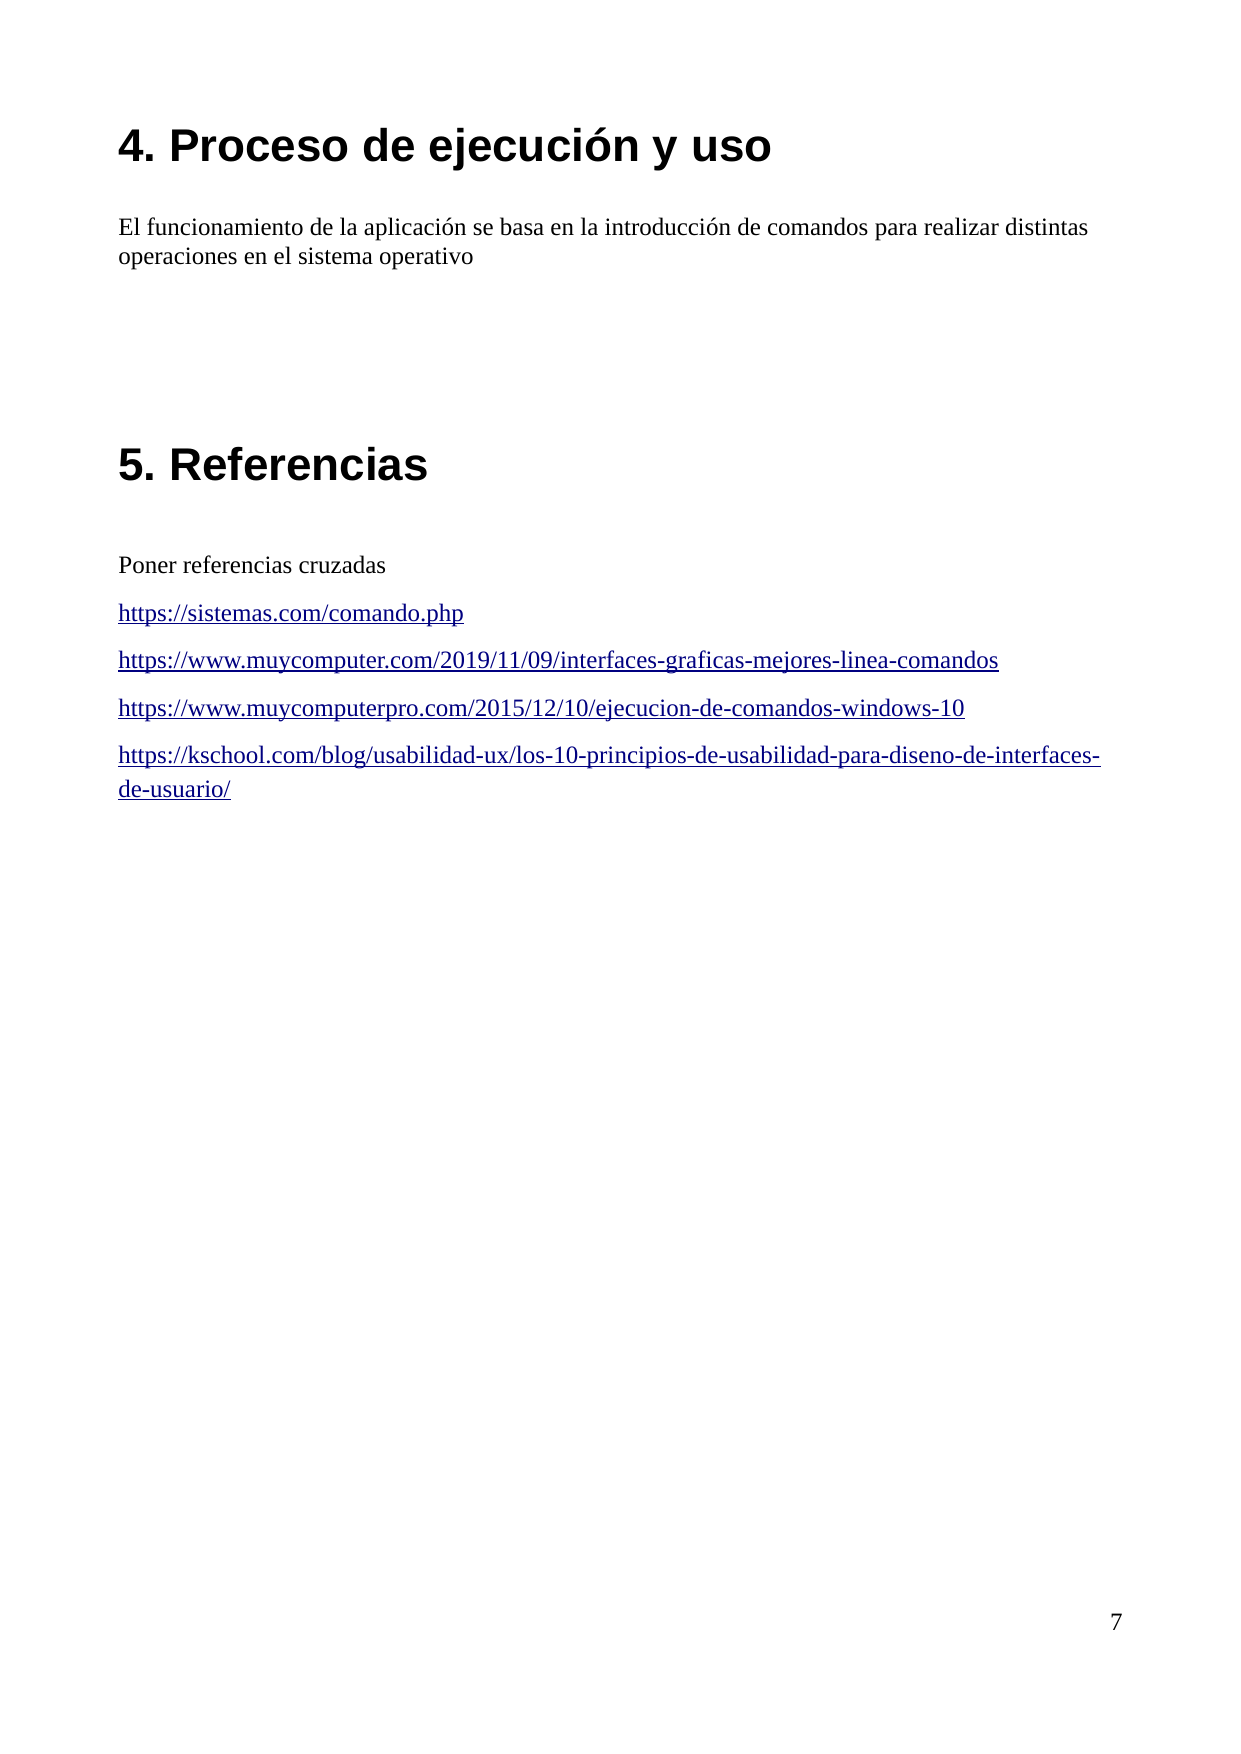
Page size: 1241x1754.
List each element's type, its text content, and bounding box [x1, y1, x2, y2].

subtitle 4. Proceso de ejecución y uso [118, 118, 1122, 171]
text Poner referencias cruzadas [118, 550, 1122, 579]
text https://www.muycomputer.com/2019/11/09/interfaces-graficas-mejores-linea-comandos [118, 645, 1122, 674]
text https://sistemas.com/comando.php [118, 598, 1122, 627]
text https://kschool.com/blog/usabilidad-ux/los-10-principios-de-usabilidad-para-diseno-de-interfaces-de-usuario/ [118, 741, 1122, 802]
text https://www.muycomputerpro.com/2015/12/10/ejecucion-de-comandos-windows-10 [118, 693, 1122, 722]
subtitle 5. Referencias [118, 437, 1122, 490]
text El funcionamiento de la aplicación se basa en la introducción de comandos para realizar distintas operaciones en el sistema operativo [118, 212, 1122, 269]
